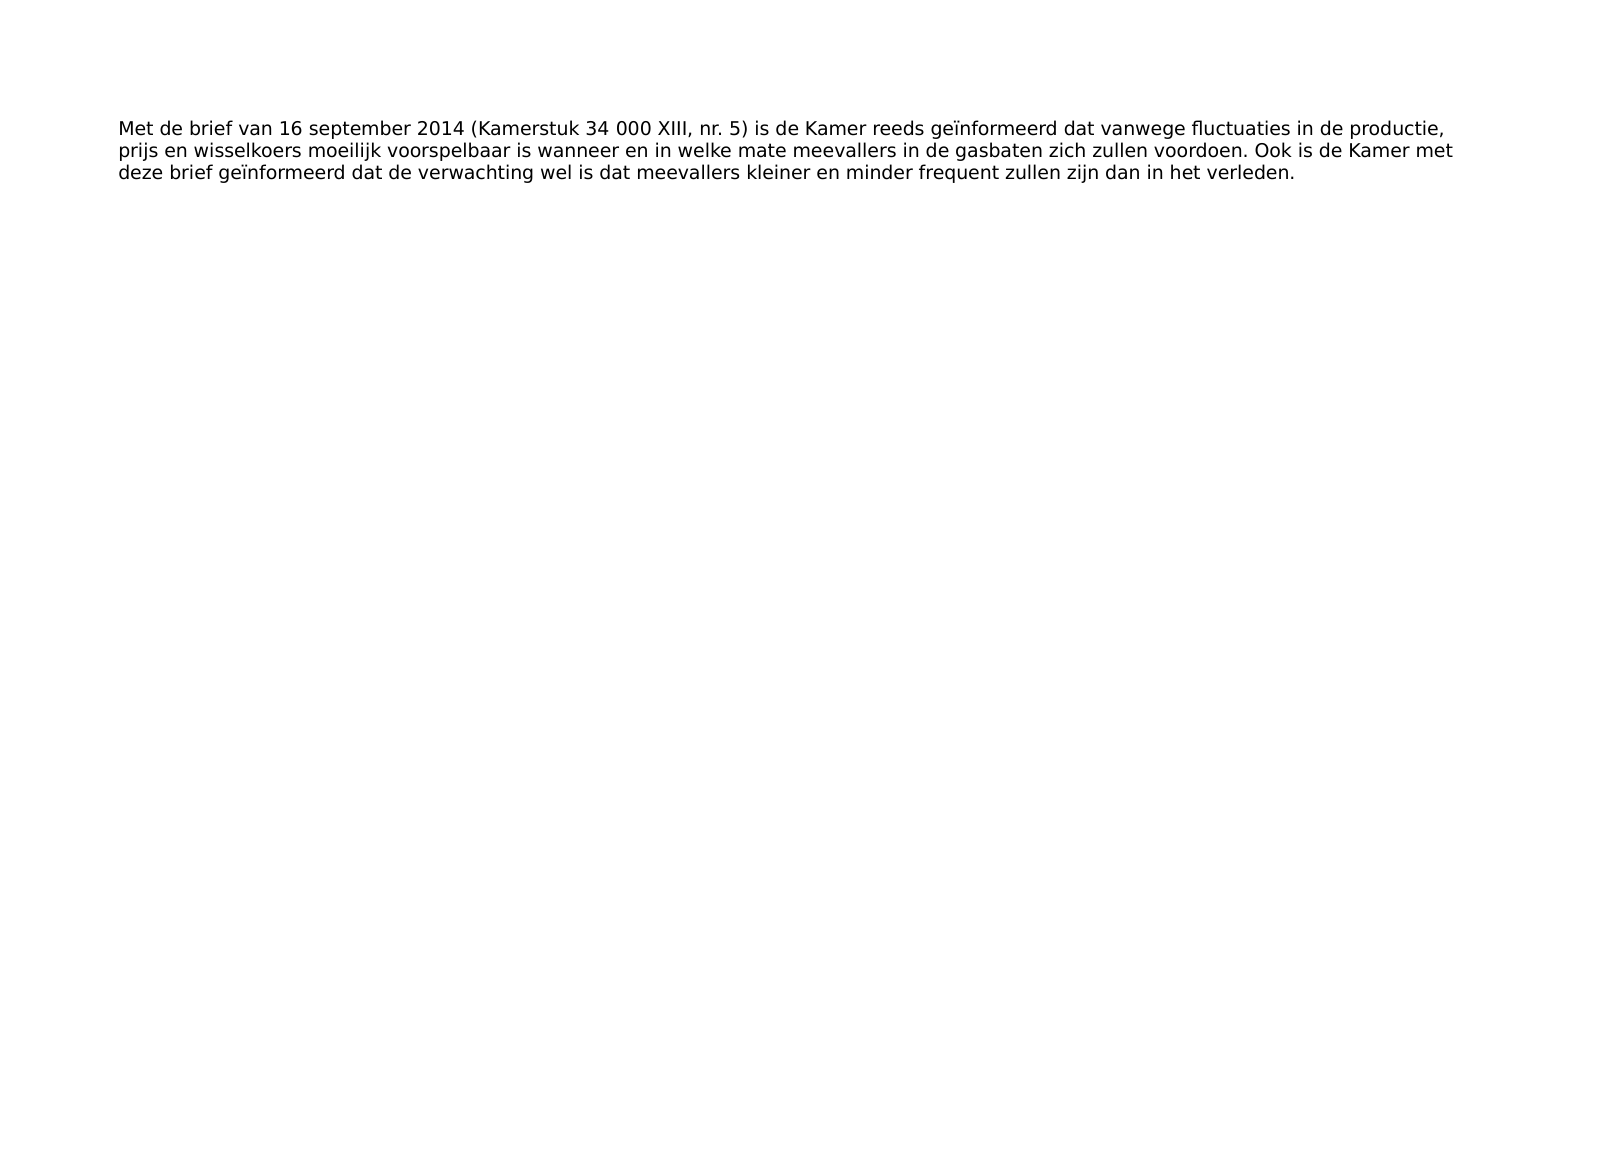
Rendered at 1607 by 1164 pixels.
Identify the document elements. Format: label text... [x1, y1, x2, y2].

text Met de brief van 16 september 2014 (Kamerstuk 34 000 XIII, nr. 5) is de Kamer reeds geïnformeerd dat vanwege fluctuaties in de productie, prijs en wisselkoers moeilijk voorspelbaar is wanneer en in welke mate meevallers in de gasbaten zich zullen voordoen. Ook is de Kamer met deze brief geïnformeerd dat de verwachting wel is dat meevallers kleiner en minder frequent zullen zijn dan in het verleden. [118, 118, 1488, 184]
